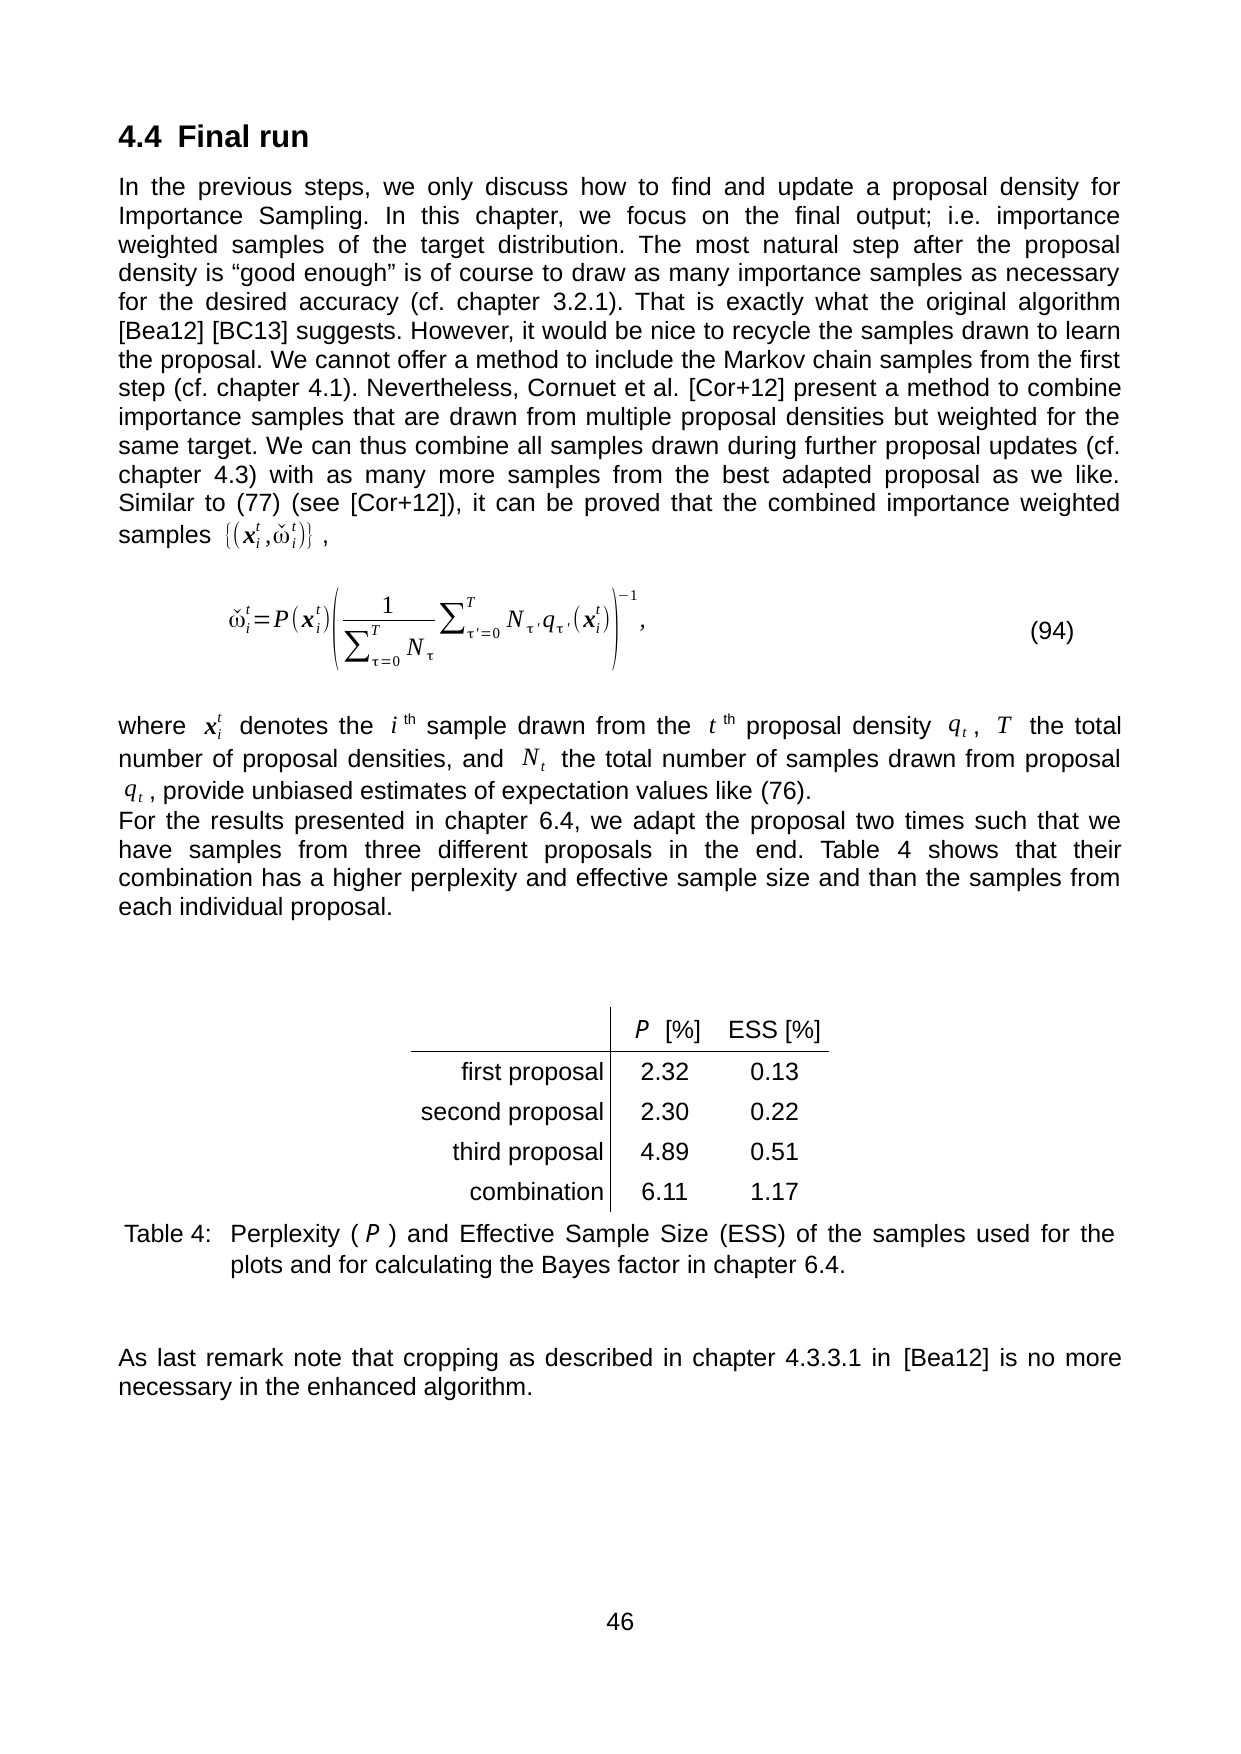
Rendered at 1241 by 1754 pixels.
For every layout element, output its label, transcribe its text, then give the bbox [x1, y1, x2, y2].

table_cell 0.51 [720, 1131, 829, 1172]
table_cell [118, 1091, 411, 1131]
table_header [%] [611, 1007, 719, 1051]
table_cell 6.11 [611, 1172, 719, 1212]
table_cell first proposal [411, 1052, 610, 1091]
table_cell [829, 1051, 1123, 1091]
table_cell [118, 1051, 411, 1091]
table_header ESS [%] [720, 1007, 829, 1051]
table_cell [829, 1091, 1123, 1131]
text For the results presented in chapter 6.4, we adapt the proposal two times such that we have samples from three different proposals in the end. Table 4 shows that their combination has a higher perplexity and effective sample size and than the samples from each individual proposal. [118, 806, 1122, 921]
table_cell 2.32 [611, 1052, 719, 1091]
table_cell 2.30 [611, 1091, 719, 1131]
table_cell second proposal [411, 1091, 610, 1131]
table_header [411, 1007, 610, 1051]
table_header [118, 581, 217, 679]
table_header [829, 1007, 1123, 1051]
table_header [217, 581, 1024, 679]
table_cell [118, 1131, 411, 1172]
text where denotes the th sample drawn from the th proposal density , the total number of proposal densities, and the total number of samples drawn from proposal , provide unbiased estimates of expectation values like (76). [118, 708, 1122, 806]
table_cell 0.13 [720, 1052, 829, 1091]
table_cell Table 4: Perplexity () and Effective Sample Size (ESS) of the samples used for the plots and for calculating the Bayes factor in chapter 6.4. [118, 1212, 1123, 1343]
text As last remark note that cropping as described in chapter 4.3.3.1 in [Bea12] is no more necessary in the enhanced algorithm. [118, 1343, 1122, 1401]
table_cell 4.89 [611, 1131, 719, 1172]
text In the previous steps, we only discuss how to find and update a proposal density for Importance Sampling. In this chapter, we focus on the final output; i.e. importance weighted samples of the target distribution. The most natural step after the proposal density is “good enough” is of course to draw as many importance samples as necessary for the desired accuracy (cf. chapter 3.2.1). That is exactly what the original algorithm [Bea12] [BC13] suggests. However, it would be nice to recycle the samples drawn to learn the proposal. We cannot offer a method to include the Markov chain samples from the first step (cf. chapter 4.1). Nevertheless, Cornuet et al. [Cor+12] present a method to combine importance samples that are drawn from multiple proposal densities but weighted for the same target. We can thus combine all samples drawn during further proposal updates (cf. chapter 4.3) with as many more samples from the best adapted proposal as we like. Similar to (77) (see [Cor+12]), it can be proved that the combined importance weighted samples , [118, 172, 1122, 552]
table_cell third proposal [411, 1131, 610, 1172]
table_header (94) [1024, 581, 1123, 679]
subtitle Final run [118, 118, 1122, 154]
table_cell [829, 1131, 1123, 1172]
table_cell [118, 1172, 411, 1212]
table_cell 0.22 [720, 1091, 829, 1131]
table_header [118, 1007, 411, 1051]
table_cell [829, 1172, 1123, 1212]
table_cell 1.17 [720, 1172, 829, 1212]
table_cell combination [411, 1172, 610, 1212]
